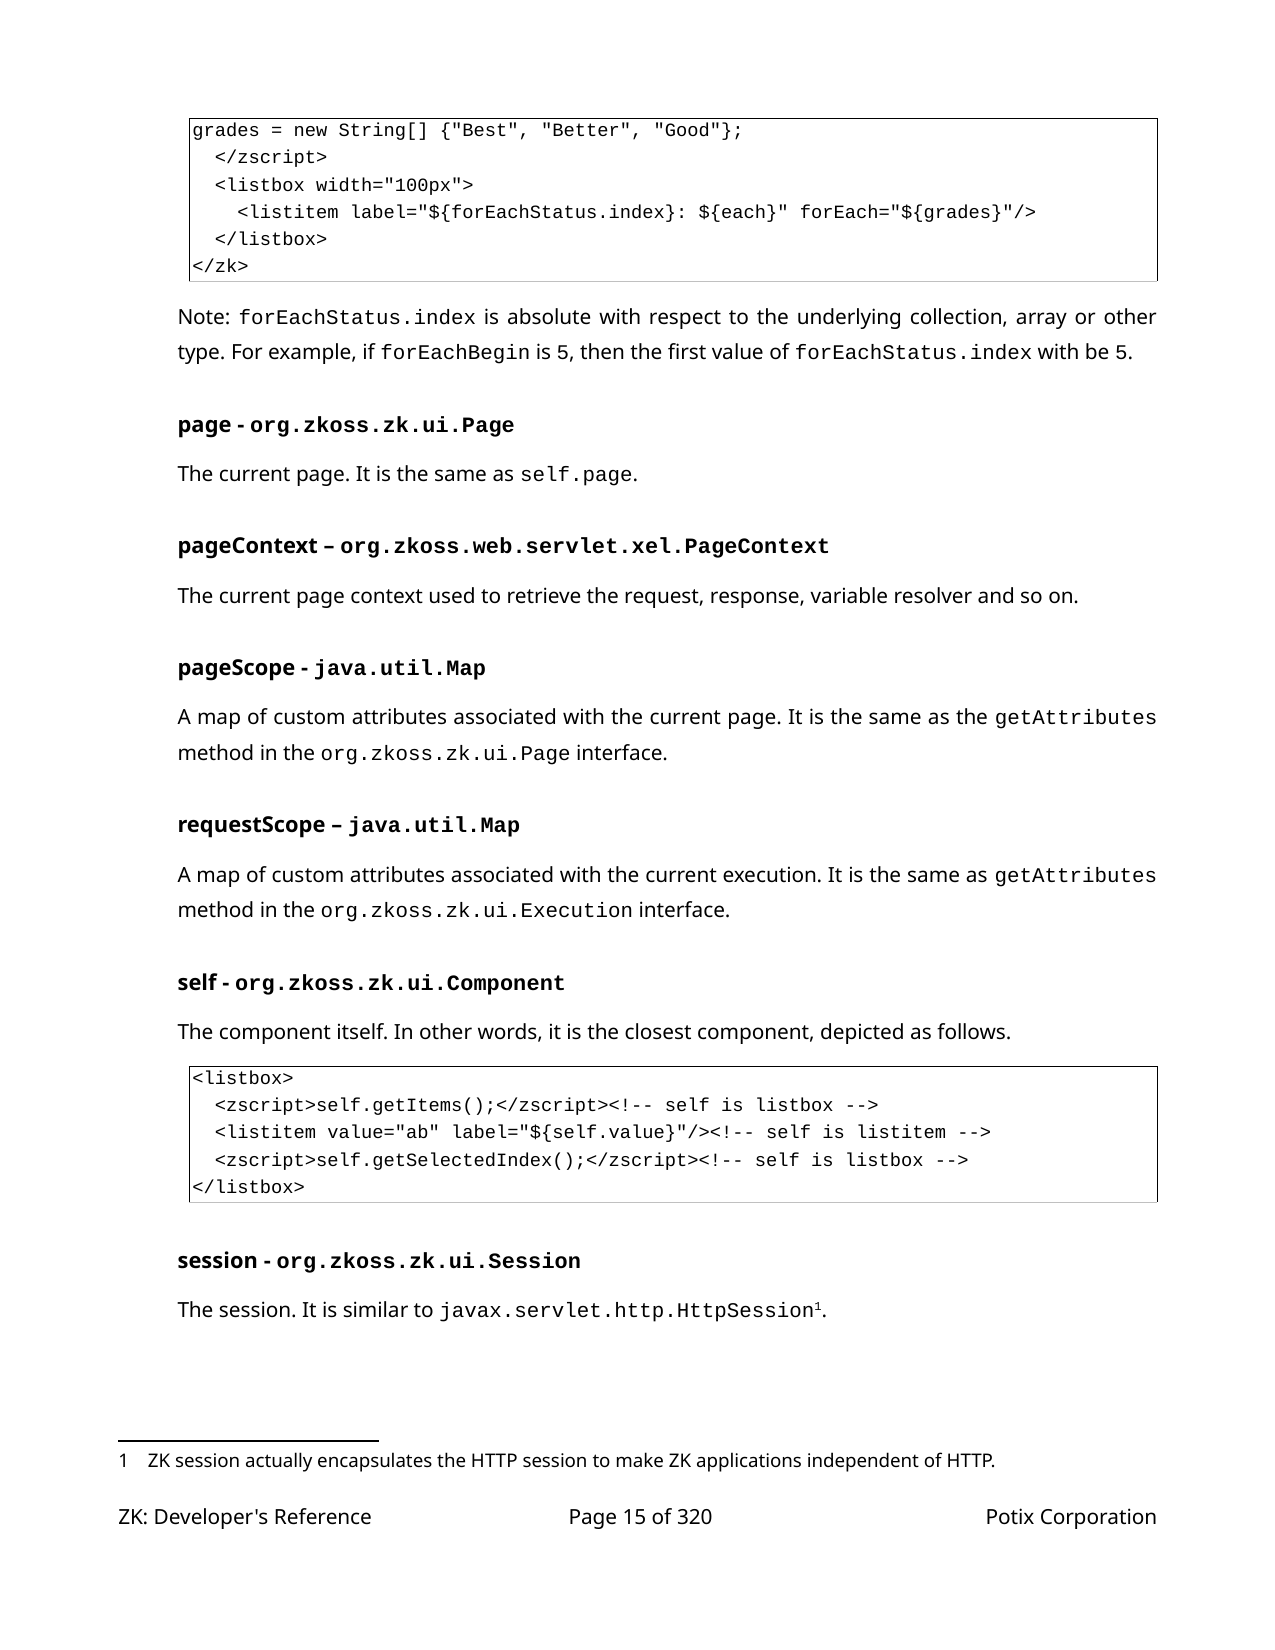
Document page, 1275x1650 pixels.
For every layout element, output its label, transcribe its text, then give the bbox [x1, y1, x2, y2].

text </zk> [190, 254, 1157, 281]
text The current page context used to retrieve the request, response, variable resolver and so on. [177, 581, 1157, 609]
text <listbox width="100px"> [190, 172, 1157, 197]
text Note: forEachStatus.index is absolute with respect to the underlying collection, array or other type. For example, if forEachBegin is 5, then the first value of forEachStatus.index with be 5. [177, 302, 1157, 366]
text </zscript> [190, 145, 1157, 169]
text The component itself. In other words, it is the closest component, depicted as follows. [177, 1017, 1157, 1045]
subtitle session - org.zkoss.zk.ui.Session [177, 1244, 1157, 1274]
text </listbox> [190, 1175, 1157, 1202]
text <listitem value="ab" label="${self.value}"/><!-- self is listitem --> [190, 1120, 1157, 1144]
text <zscript>self.getSelectedIndex();</zscript><!-- self is listbox --> [190, 1147, 1157, 1172]
subtitle pageScope - java.util.Map [177, 652, 1157, 682]
text ZK session actually encapsulates the HTTP session to make ZK applications independent of HTTP. [118, 1447, 1157, 1473]
subtitle page - org.zkoss.zk.ui.Page [177, 408, 1157, 439]
text <listitem label="${forEachStatus.index}: ${each}" forEach="${grades}"/> [190, 200, 1157, 224]
subtitle pageContext – org.zkoss.web.servlet.xel.PageContext [177, 530, 1157, 560]
text <listbox> [190, 1067, 1157, 1090]
subtitle requestScope – java.util.Map [177, 809, 1157, 839]
text <zscript>self.getItems();</zscript><!-- self is listbox --> [190, 1093, 1157, 1117]
subtitle self - org.zkoss.zk.ui.Component [177, 966, 1157, 996]
text The current page. It is the same as self.page. [177, 459, 1157, 488]
text grades = new String[] {"Best", "Better", "Good"}; [190, 119, 1157, 142]
text A map of custom attributes associated with the current execution. It is the same as getAttributes method in the org.zkoss.zk.ui.Execution interface. [177, 860, 1157, 924]
text The session. It is similar to javax.servlet.http.HttpSession. [177, 1295, 1157, 1324]
text A map of custom attributes associated with the current page. It is the same as the getAttributes method in the org.zkoss.zk.ui.Page interface. [177, 702, 1157, 767]
text </listbox> [190, 227, 1157, 251]
